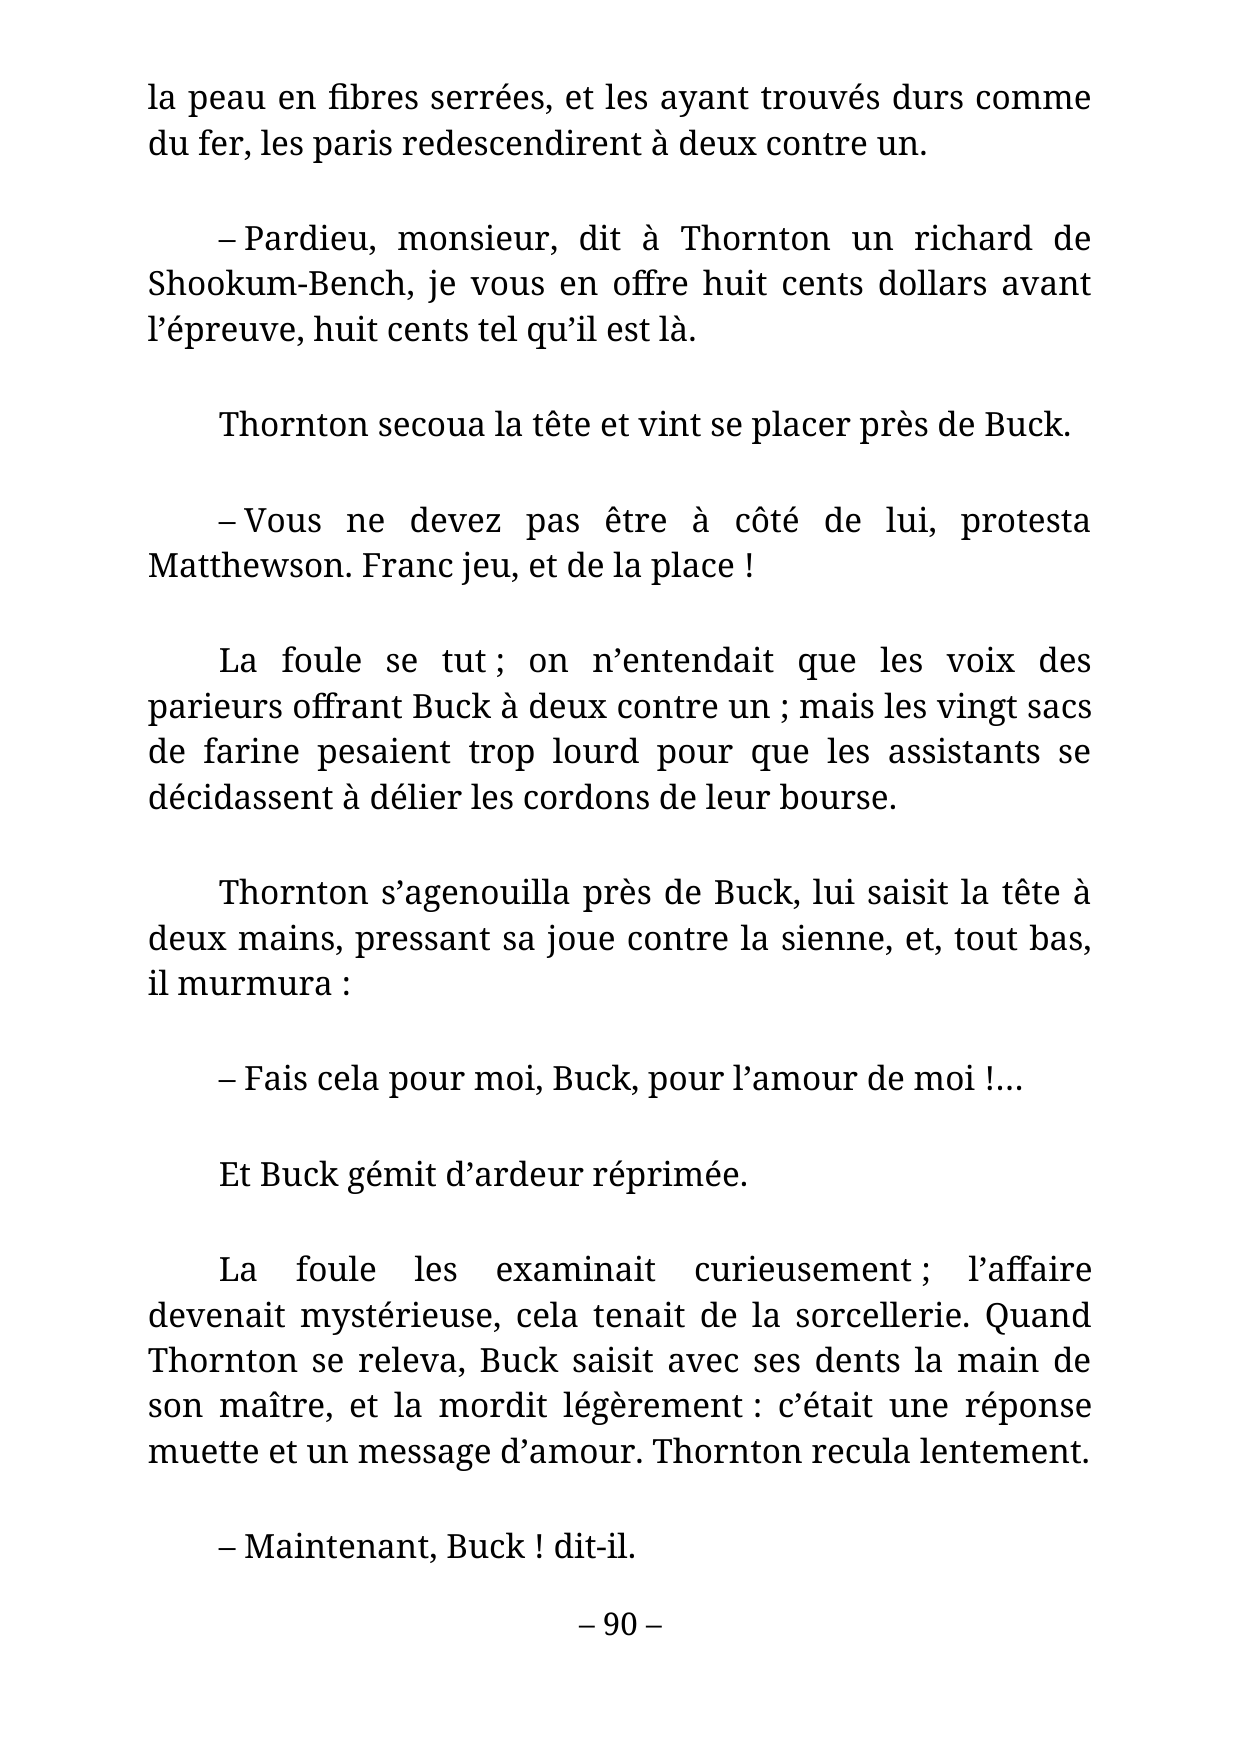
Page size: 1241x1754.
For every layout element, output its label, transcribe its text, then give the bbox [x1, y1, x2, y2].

text – Vous ne devez pas être à côté de lui, protesta Matthewson. Franc jeu, et de la place ! [148, 496, 1092, 587]
text Thornton secoua la tête et vint se placer près de Buck. [148, 401, 1092, 446]
text – Pardieu, monsieur, dit à Thornton un richard de Shookum-Bench, je vous en offre huit cents dollars avant l’épreuve, huit cents tel qu’il est là. [148, 215, 1092, 351]
text la peau en fibres serrées, et les ayant trouvés durs comme du fer, les paris redescendirent à deux contre un. [148, 74, 1092, 165]
text La foule se tut ; on n’entendait que les voix des parieurs offrant Buck à deux contre un ; mais les vingt sacs de farine pesaient trop lourd pour que les assistants se décidassent à délier les cordons de leur bourse. [148, 637, 1092, 819]
text Thornton s’agenouilla près de Buck, lui saisit la tête à deux mains, pressant sa joue contre la sienne, et, tout bas, il murmura : [148, 869, 1092, 1005]
text – Maintenant, Buck ! dit-il. [148, 1523, 1092, 1568]
text Et Buck gémit d’ardeur réprimée. [148, 1151, 1092, 1196]
text – Fais cela pour moi, Buck, pour l’amour de moi !… [148, 1055, 1092, 1101]
text La foule les examinait curieusement ; l’affaire devenait mystérieuse, cela tenait de la sorcellerie. Quand Thornton se releva, Buck saisit avec ses dents la main de son maître, et la mordit légèrement : c’était une réponse muette et un message d’amour. Thornton recula lentement. [148, 1246, 1092, 1473]
